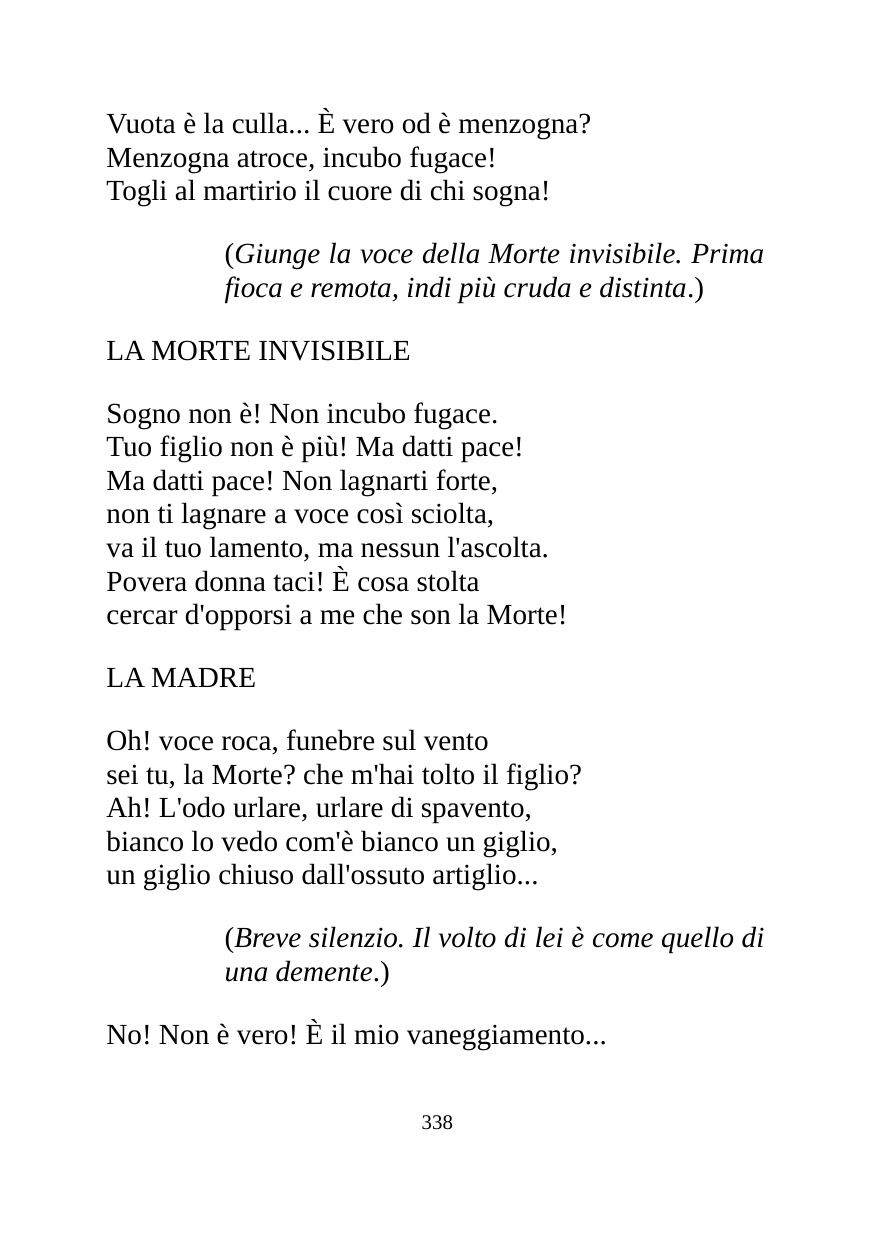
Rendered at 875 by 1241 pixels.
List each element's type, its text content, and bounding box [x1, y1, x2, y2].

text (Giunge la voce della Morte invisibile. Prima fioca e remota, indi più cruda e distinta.) [224, 236, 768, 303]
text LA MADRE [106, 660, 768, 694]
text va il tuo lamento, ma nessun l'ascolta. [106, 530, 768, 564]
text No! Non è vero! È il mio vaneggiamento... [106, 1017, 768, 1051]
text Ah! L'odo urlare, urlare di spavento, [106, 790, 768, 824]
text Oh! voce roca, funebre sul vento [106, 723, 768, 757]
text cercar d'opporsi a me che son la Morte! [106, 597, 768, 631]
text Togli al martirio il cuore di chi sogna! [106, 173, 768, 207]
text LA MORTE INVISIBILE [106, 333, 768, 366]
text un giglio chiuso dall'ossuto artiglio... [106, 857, 768, 891]
text (Breve silenzio. Il volto di lei è come quello di una demente.) [224, 920, 768, 987]
text Povera donna taci! È cosa stolta [106, 564, 768, 597]
text Menzogna atroce, incubo fugace! [106, 140, 768, 173]
text bianco lo vedo com'è bianco un giglio, [106, 824, 768, 857]
text non ti lagnare a voce così sciolta, [106, 497, 768, 530]
text Tuo figlio non è più! Ma datti pace! [106, 429, 768, 463]
text Sogno non è! Non incubo fugace. [106, 396, 768, 429]
text sei tu, la Morte? che m'hai tolto il figlio? [106, 757, 768, 790]
text Vuota è la culla... È vero od è menzogna? [106, 106, 768, 140]
text Ma datti pace! Non lagnarti forte, [106, 463, 768, 497]
